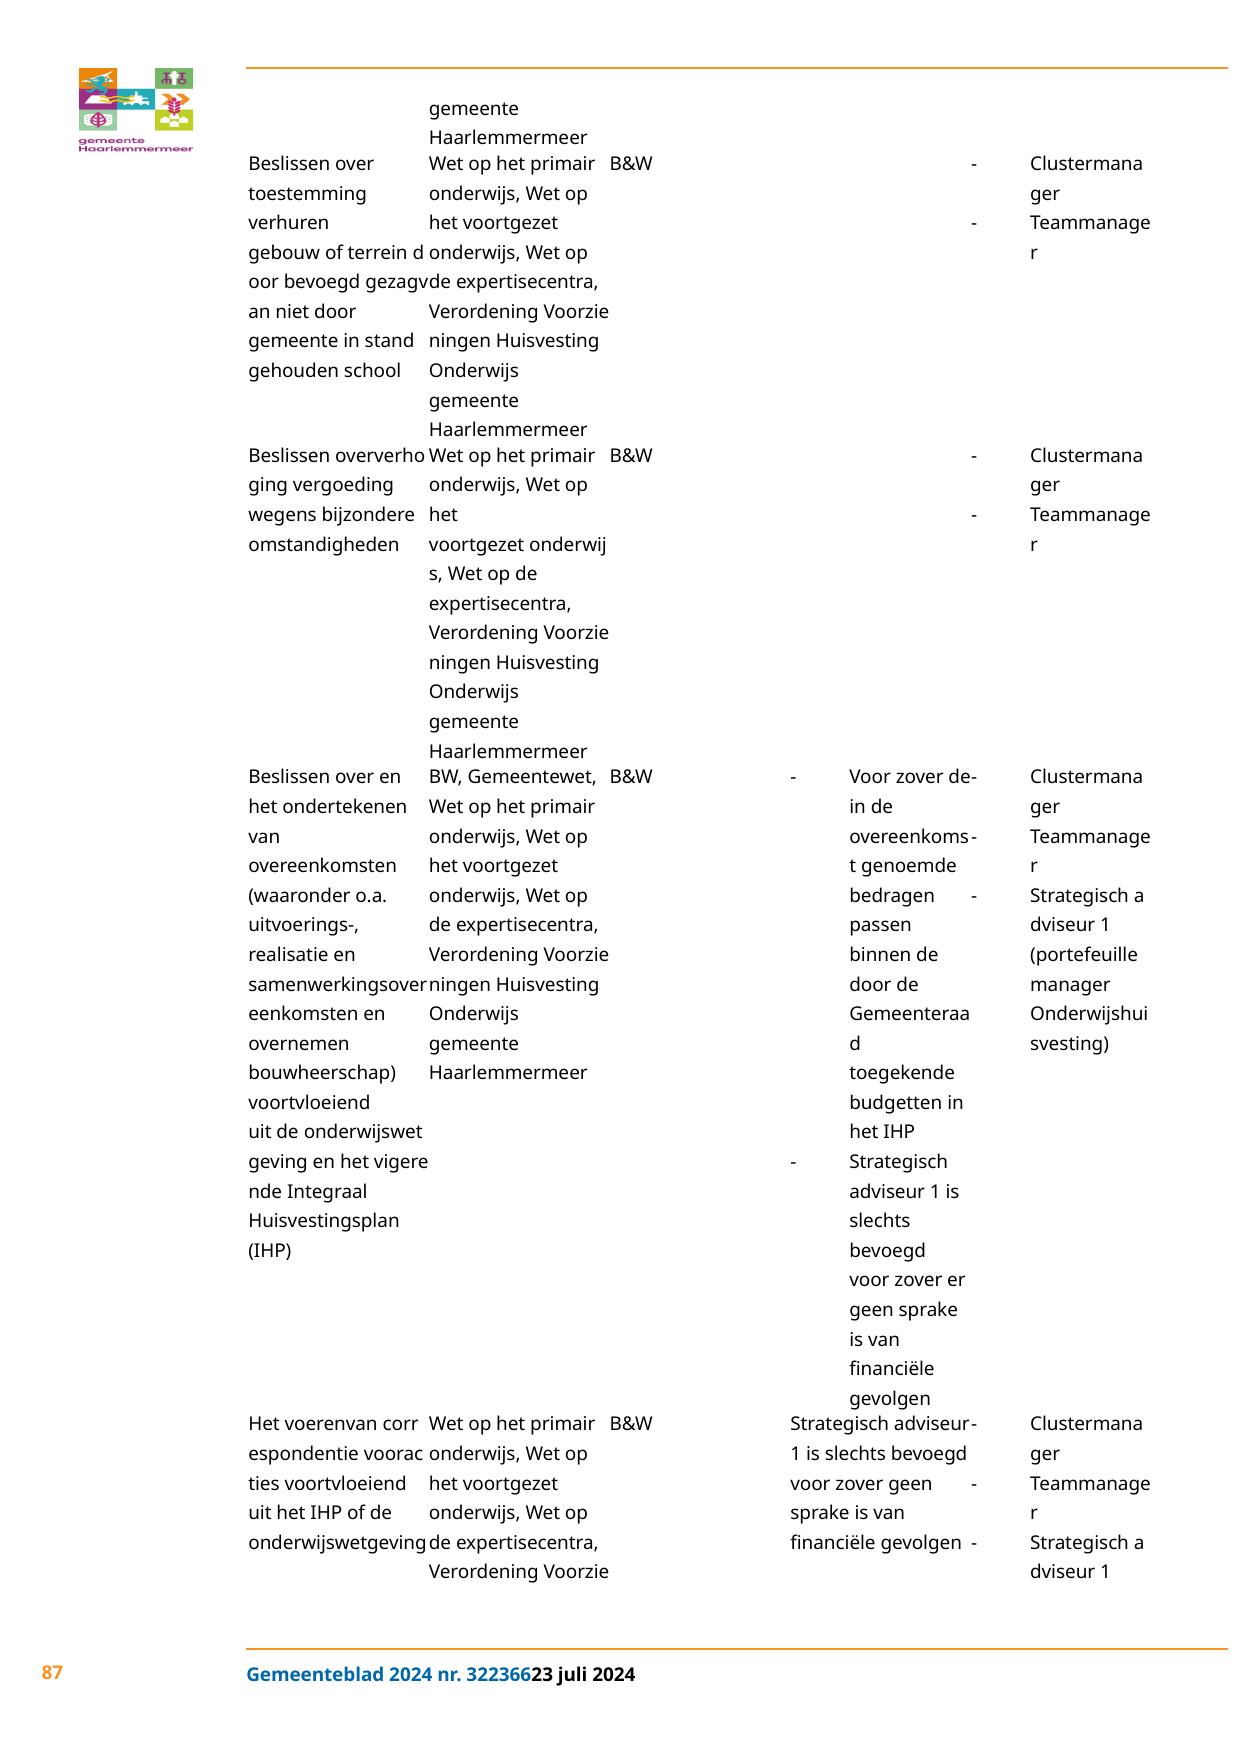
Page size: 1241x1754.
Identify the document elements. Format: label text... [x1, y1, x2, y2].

table_cell Wet op het primair onderwijs, Wet op het voortgezet onderwijs, Wet op de expertisecentra, Verordening Voorzie [429, 1411, 609, 1584]
table_cell [248, 95, 429, 150]
table_cell Strategisch adviseur 1 is slechts bevoegd voor zover geen sprake is van financiële gevolgen [790, 1411, 971, 1584]
table_cell Wet op het primair onderwijs, Wet op het voortgezet onderwijs, Wet op de expertisecentra, Verordening Voorzieningen Huisvesting Onderwijs gemeente Haarlemmermeer [429, 150, 609, 442]
table_cell B&W [609, 442, 790, 764]
table_cell BW, Gemeentewet, Wet op het primair onderwijs, Wet op het voortgezet onderwijs, Wet op de expertisecentra, Verordening Voorzieningen Huisvesting Onderwijs gemeente Haarlemmermeer [429, 764, 609, 1411]
table_cell B&W [609, 1411, 790, 1584]
table_cell Clustermanager Teammanager [971, 150, 1152, 442]
table_cell gemeente Haarlemmermeer [429, 95, 609, 150]
table_cell Clustermanager Teammanager Strategisch adviseur 1 (portefeuillemanager Onderwijshuisvesting) [971, 764, 1152, 1411]
table_cell Beslissen oververhoging vergoeding wegens bijzondere omstandigheden [248, 442, 429, 764]
table_cell Beslissen over toestemming verhuren gebouw of terrein door bevoegd gezagvan niet door gemeente in stand gehouden school [248, 150, 429, 442]
table_cell [790, 442, 971, 764]
picture [41, 47, 231, 172]
table_cell Het voerenvan correspondentie vooracties voortvloeiend uit het IHP of de onderwijswetgeving [248, 1411, 429, 1584]
table_cell Wet op het primair onderwijs, Wet op het voortgezet onderwijs, Wet op de expertisecentra, Verordening Voorzieningen Huisvesting Onderwijs gemeente Haarlemmermeer [429, 442, 609, 764]
table_cell B&W [609, 150, 790, 442]
table_cell [790, 95, 971, 150]
table_cell [609, 95, 790, 150]
table_cell Clustermanager Teammanager Strategisch adviseur 1 [971, 1411, 1152, 1584]
table_cell Voor zover de in de overeenkomst genoemde bedragen passen binnen de door de Gemeenteraad toegekende budgetten in het IHP Strategisch adviseur 1 is slechts bevoegd voor zover er geen sprake is van financiële gevolgen [790, 764, 971, 1411]
table_cell Clustermanager Teammanager [971, 442, 1152, 764]
table_cell B&W [609, 764, 790, 1411]
table_cell [790, 150, 971, 442]
table_cell [971, 95, 1152, 150]
table_cell Beslissen over en het ondertekenen van overeenkomsten (waaronder o.a. uitvoerings-, realisatie en samenwerkingsovereenkomsten en overnemen bouwheerschap) voortvloeiend uit de onderwijswetgeving en het vigerende Integraal Huisvestingsplan (IHP) [248, 764, 429, 1411]
